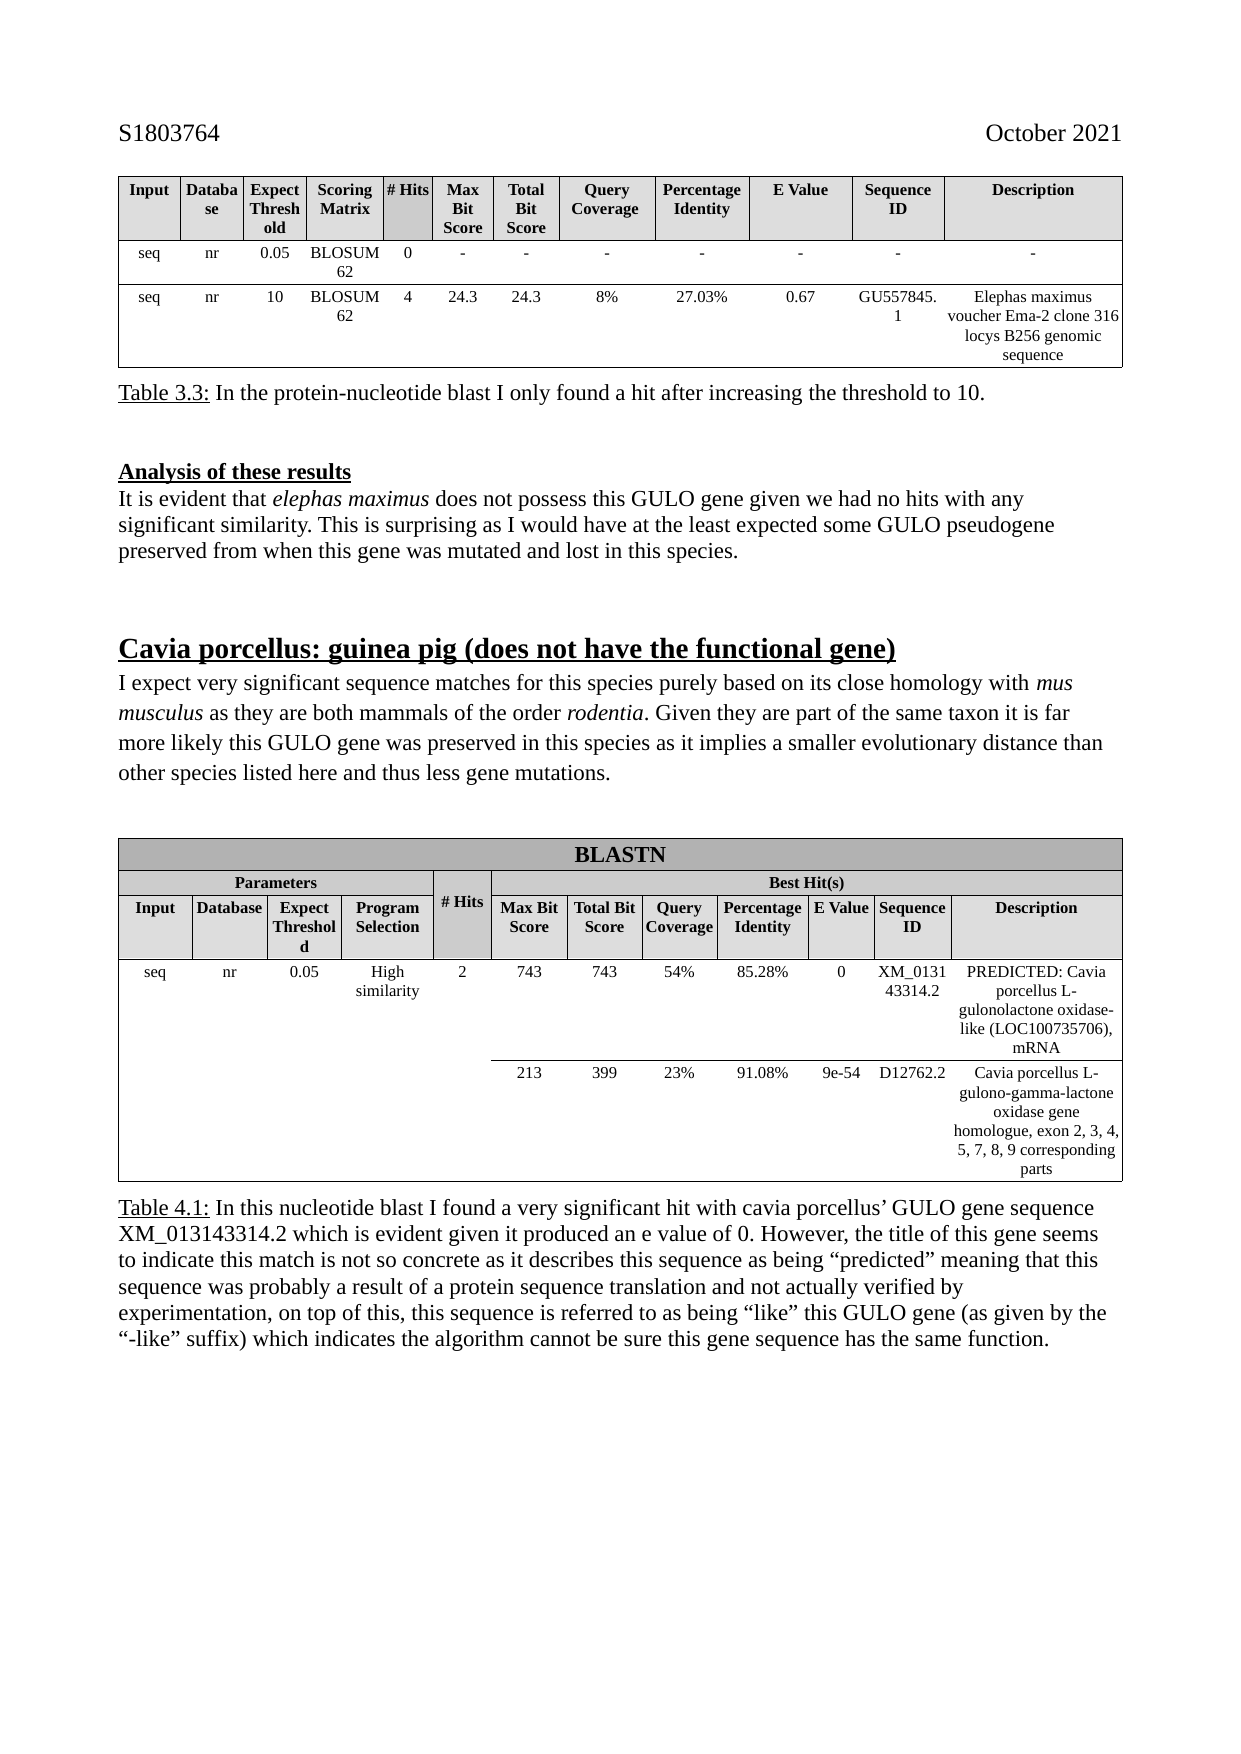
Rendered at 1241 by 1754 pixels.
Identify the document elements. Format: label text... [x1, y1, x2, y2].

table_cell 24.3 [432, 285, 493, 367]
table_cell PREDICTED: Cavia porcellus L-gulonolactone oxidase-like (LOC100735706), mRNA [951, 960, 1122, 1060]
table_cell 91.08% [717, 1061, 808, 1181]
table_cell Percentage Identity [718, 896, 808, 958]
table_cell seq [119, 285, 180, 367]
text Cavia porcellus: guinea pig (does not have the functional gene) I expect very significant sequence matches for this species purely based on its close homology with mus musculus as they are both mammals of the order rodentia. Given they are part of the same taxon it is far more likely this GULO gene was preserved in this species as it implies a smaller evolutionary distance than other species listed here and thus less gene mutations. [118, 631, 1122, 819]
table_cell Program Selection [342, 896, 433, 958]
table_cell E Value [750, 177, 852, 240]
table_cell seq [119, 241, 180, 284]
table_cell 27.03% [655, 285, 749, 367]
table_cell Parameters [119, 871, 433, 895]
table_cell Max Bit Score [492, 896, 567, 958]
table_cell Input [119, 177, 180, 240]
table_cell 213 [491, 1061, 567, 1181]
table_cell seq [119, 960, 192, 1181]
table_cell Description [945, 177, 1122, 240]
table_cell 743 [567, 960, 642, 1060]
table_cell Sequence ID [853, 177, 944, 240]
table_cell - [655, 241, 749, 284]
table_cell nr [180, 285, 243, 367]
table_cell 85.28% [717, 960, 808, 1060]
table_cell GU557845.1 [852, 285, 944, 367]
table_cell 399 [567, 1061, 642, 1181]
table_cell nr [180, 241, 243, 284]
table_cell E Value [809, 896, 874, 958]
table_cell Database [181, 177, 243, 240]
table_cell High similarity [341, 960, 433, 1181]
table_cell Expect Threshold [244, 177, 306, 240]
table_cell Input [119, 896, 192, 958]
table_cell Cavia porcellus L-gulono-gamma-lactone oxidase gene homologue, exon 2, 3, 4, 5, 7, 8, 9 corresponding parts [951, 1061, 1122, 1181]
table_cell 4 [384, 285, 432, 367]
table_cell - [944, 241, 1122, 284]
table_cell 0 [384, 241, 432, 284]
table_cell Percentage Identity [656, 177, 749, 240]
table_cell 24.3 [493, 285, 559, 367]
text Table 3.3: In the protein-nucleotide blast I only found a hit after increasing the threshold to 10. Analysis of these results It is evident that elephas maximus does not possess this GULO gene given we had no hits with any significant similarity. This is surprising as I would have at the least expected some GULO pseudogene preserved from when this gene was mutated and lost in this species. [118, 379, 1122, 619]
table_cell 0.67 [749, 285, 852, 367]
table_cell BLOSUM62 [306, 285, 383, 367]
table_cell 23% [642, 1061, 717, 1181]
table_cell Total Bit Score [494, 177, 559, 240]
table_cell BLOSUM62 [306, 241, 383, 284]
table_cell # Hits [384, 177, 432, 240]
text Table 4.1: In this nucleotide blast I found a very significant hit with cavia porcellus’ GULO gene sequence XM_013143314.2 which is evident given it produced an e value of 0. However, the title of this gene seems to indicate this match is not so concrete as it describes this sequence as being “predicted” meaning that this sequence was probably a result of a protein sequence translation and not actually verified by experimentation, on top of this, this sequence is referred to as being “like” this GULO gene (as given by the “-like” suffix) which indicates the algorithm cannot be sure this gene sequence has the same function. [118, 1194, 1122, 1381]
table_cell 10 [243, 285, 306, 367]
table_cell 743 [491, 960, 567, 1060]
table_cell Query Coverage [643, 896, 717, 958]
table_cell - [559, 241, 655, 284]
table_cell Total Bit Score [568, 896, 642, 958]
table_cell - [493, 241, 559, 284]
table_cell Elephas maximus voucher Ema-2 clone 316 locys B256 genomic sequence [944, 285, 1122, 367]
table_cell 0 [809, 960, 874, 1060]
table_cell Best Hit(s) [492, 871, 1122, 895]
table_cell Expect Threshold [268, 896, 341, 958]
table_cell - [749, 241, 852, 284]
table_cell - [852, 241, 944, 284]
table_cell Query Coverage [560, 177, 655, 240]
table_cell 0.05 [267, 960, 341, 1181]
table_cell Description [952, 896, 1122, 958]
table_cell Sequence ID [875, 896, 951, 958]
table_cell Database [193, 896, 267, 958]
table_cell 0.05 [243, 241, 306, 284]
table_cell 2 [434, 960, 491, 1181]
table_cell 8% [559, 285, 655, 367]
table_header BLASTN [119, 839, 1122, 870]
table_cell XM_013143314.2 [874, 960, 951, 1060]
table_cell nr [192, 960, 267, 1181]
table_cell 9e-54 [809, 1061, 874, 1181]
table_cell 54% [642, 960, 717, 1060]
table_cell - [432, 241, 493, 284]
table_cell Scoring Matrix [307, 177, 383, 240]
table_cell D12762.2 [874, 1061, 951, 1181]
table_cell # Hits [434, 871, 491, 958]
table_cell Max Bit Score [433, 177, 493, 240]
